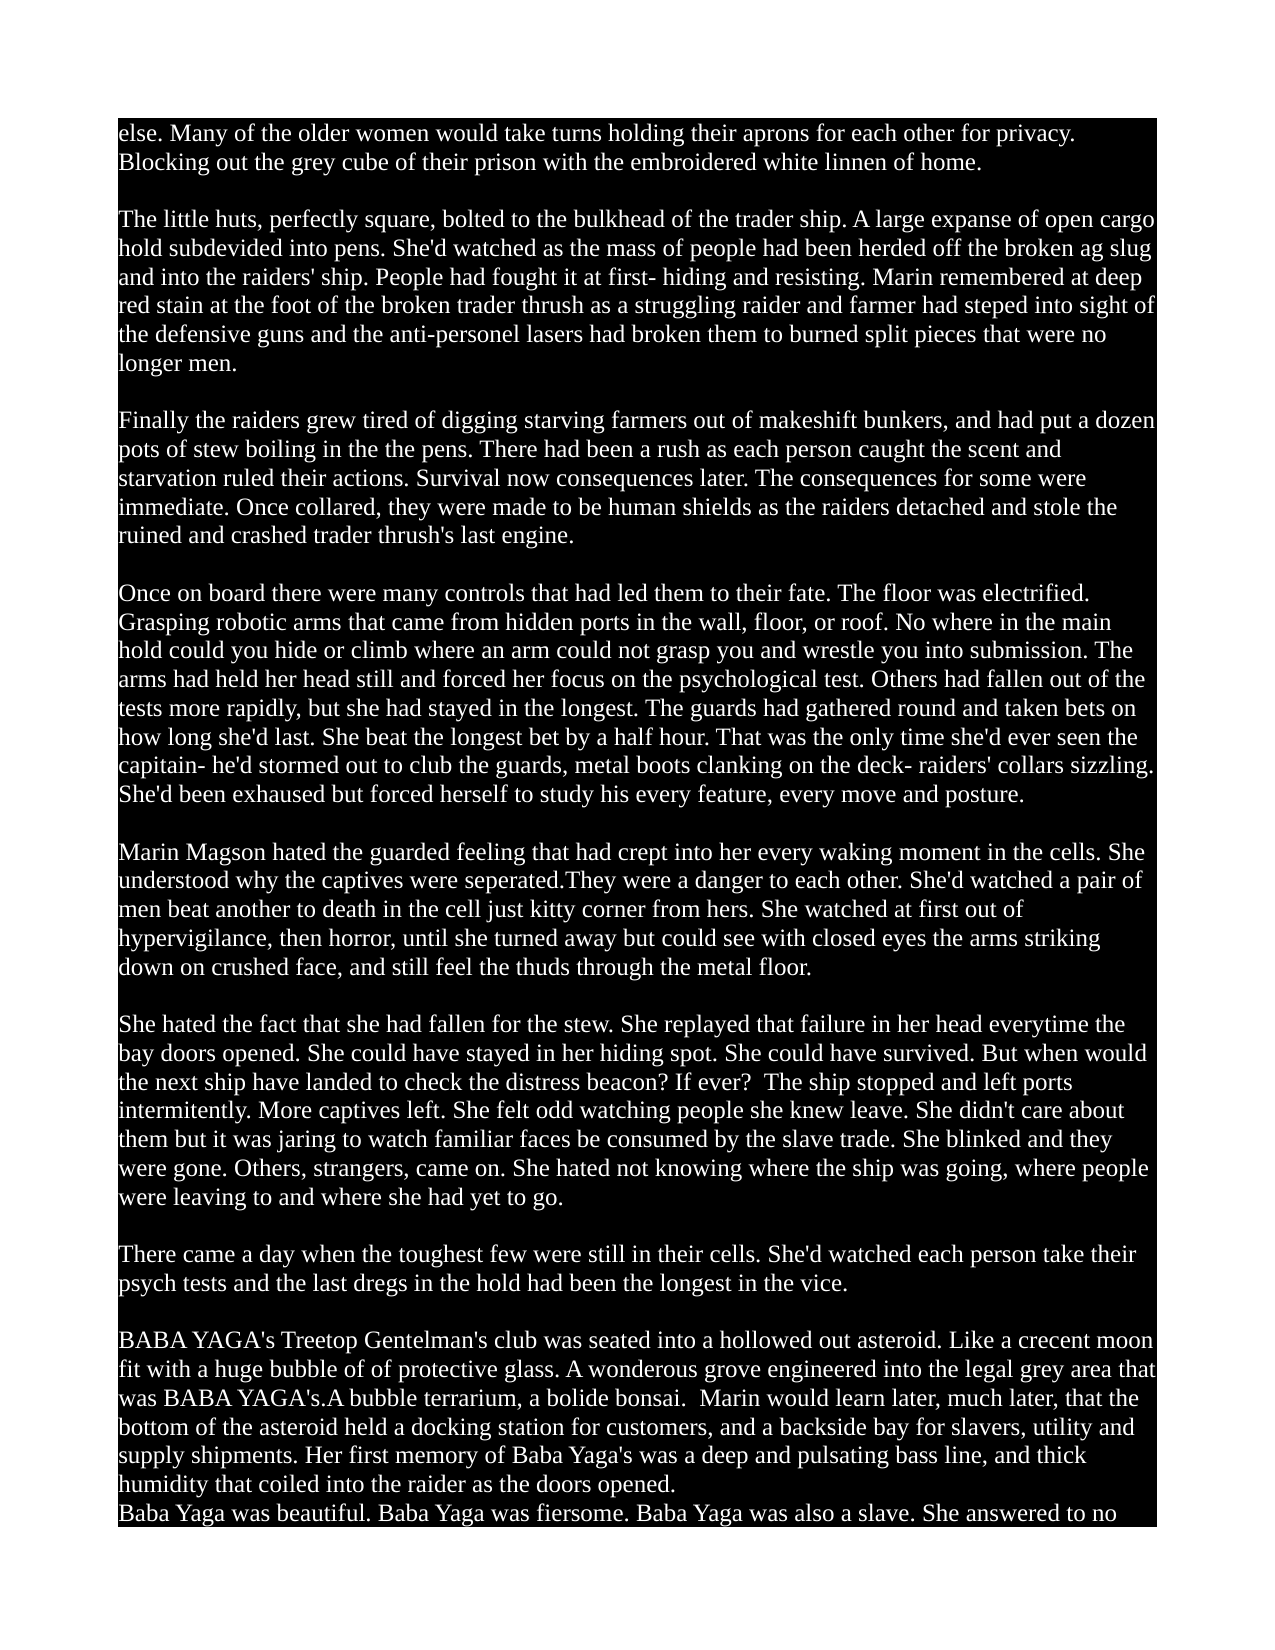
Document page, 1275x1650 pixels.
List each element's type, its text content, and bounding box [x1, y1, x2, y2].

text Once on board there were many controls that had led them to their fate. The floor was electrified. Grasping robotic arms that came from hidden ports in the wall, floor, or roof. No where in the main hold could you hide or climb where an arm could not grasp you and wrestle you into submission. The arms had held her head still and forced her focus on the psychological test. Others had fallen out of the tests more rapidly, but she had stayed in the longest. The guards had gathered round and taken bets on how long she'd last. She beat the longest bet by a half hour. That was the only time she'd ever seen the capitain- he'd stormed out to club the guards, metal boots clanking on the deck- raiders' collars sizzling. She'd been exhaused but forced herself to study his every feature, every move and posture. [118, 578, 1157, 808]
text There came a day when the toughest few were still in their cells. She'd watched each person take their psych tests and the last dregs in the hold had been the longest in the vice. [118, 1239, 1157, 1297]
text The little huts, perfectly square, bolted to the bulkhead of the trader ship. A large expanse of open cargo hold subdevided into pens. She'd watched as the mass of people had been herded off the broken ag slug and into the raiders' ship. People had fought it at first- hiding and resisting. Marin remembered at deep red stain at the foot of the broken trader thrush as a struggling raider and farmer had steped into sight of the defensive guns and the anti-personel lasers had broken them to burned split pieces that were no longer men. Finally the raiders grew tired of digging starving farmers out of makeshift bunkers, and had put a dozen pots of stew boiling in the the pens. There had been a rush as each person caught the scent and starvation ruled their actions. Survival now consequences later. The consequences for some were immediate. Once collared, they were made to be human shields as the raiders detached and stole the ruined and crashed trader thrush's last engine. [118, 176, 1157, 549]
text else. Many of the older women would take turns holding their aprons for each other for privacy. Blocking out the grey cube of their prison with the embroidered white linnen of home. [118, 118, 1157, 176]
text Baba Yaga was beautiful. Baba Yaga was fiersome. Baba Yaga was also a slave. She answered to no [118, 1498, 1157, 1527]
text BABA YAGA's Treetop Gentelman's club was seated into a hollowed out asteroid. Like a crecent moon fit with a huge bubble of of protective glass. A wonderous grove engineered into the legal grey area that was BABA YAGA's.A bubble terrarium, a bolide bonsai. Marin would learn later, much later, that the bottom of the asteroid held a docking station for customers, and a backside bay for slavers, utility and supply shipments. Her first memory of Baba Yaga's was a deep and pulsating bass line, and thick humidity that coiled into the raider as the doors opened. [118, 1326, 1157, 1498]
text Marin Magson hated the guarded feeling that had crept into her every waking moment in the cells. She understood why the captives were seperated.They were a danger to each other. She'd watched a pair of men beat another to death in the cell just kitty corner from hers. She watched at first out of hypervigilance, then horror, until she turned away but could see with closed eyes the arms striking down on crushed face, and still feel the thuds through the metal floor. She hated the fact that she had fallen for the stew. She replayed that failure in her head everytime the bay doors opened. She could have stayed in her hiding spot. She could have survived. But when would the next ship have landed to check the distress beacon? If ever? The ship stopped and left ports intermitently. More captives left. She felt odd watching people she knew leave. She didn't care about them but it was jaring to watch familiar faces be consumed by the slave trade. She blinked and they were gone. Others, strangers, came on. She hated not knowing where the ship was going, where people were leaving to and where she had yet to go. [118, 837, 1157, 1211]
